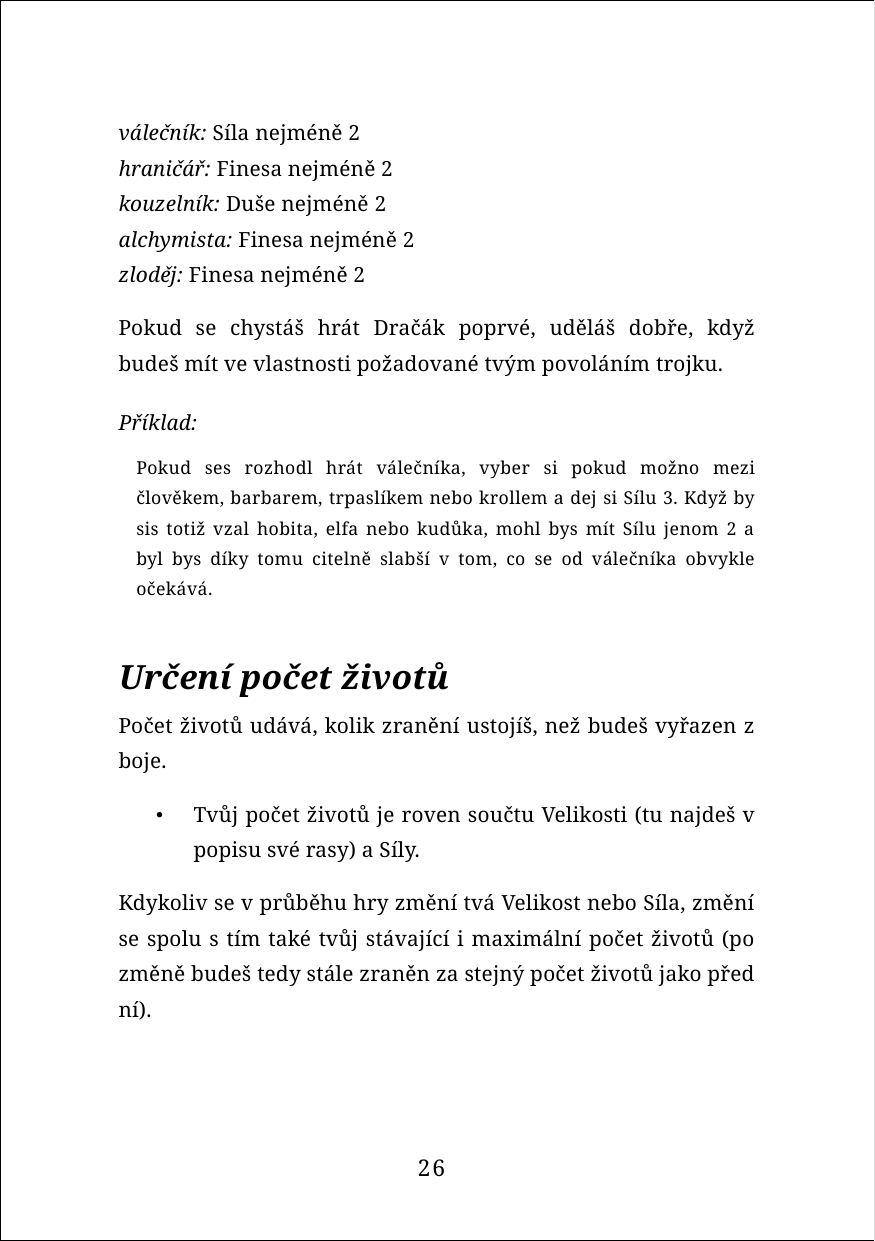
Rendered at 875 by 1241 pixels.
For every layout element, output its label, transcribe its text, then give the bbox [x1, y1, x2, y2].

text Kdykoliv se v průběhu hry změní tvá Velikost nebo Síla, změní se spolu s tím také tvůj stávající i maximální počet životů (po změně budeš tedy stále zraněn za stejný počet životů jako před ní). [118, 888, 756, 1023]
text Příklad: [118, 408, 756, 437]
text Počet životů udává, kolik zranění ustojíš, než budeš vyřazen z boje. [118, 711, 756, 775]
subtitle Určení počet životů [118, 654, 756, 699]
text válečník: Síla nejméně 2 hraničář: Finesa nejméně 2 kouzelník: Duše nejméně 2 alchymista: Finesa nejméně 2 zloděj: Finesa nejméně 2 [118, 118, 756, 289]
text Pokud se chystáš hrát Dračák poprvé, uděláš dobře, když budeš mít ve vlastnosti požadované tvým povoláním trojku. [118, 313, 756, 377]
text Pokud ses rozhodl hrát válečníka, vyber si pokud možno mezi člověkem, barbarem, trpaslíkem nebo krollem a dej si Sílu 3. Když by sis totiž vzal hobita, elfa nebo kudůka, mohl bys mít Sílu jenom 2 a byl bys díky tomu citelně slabší v tom, co se od válečníka obvykle očekává. [136, 456, 756, 601]
list Tvůj počet životů je roven součtu Velikosti (tu najdeš v popisu své rasy) a Síly. [156, 800, 756, 864]
